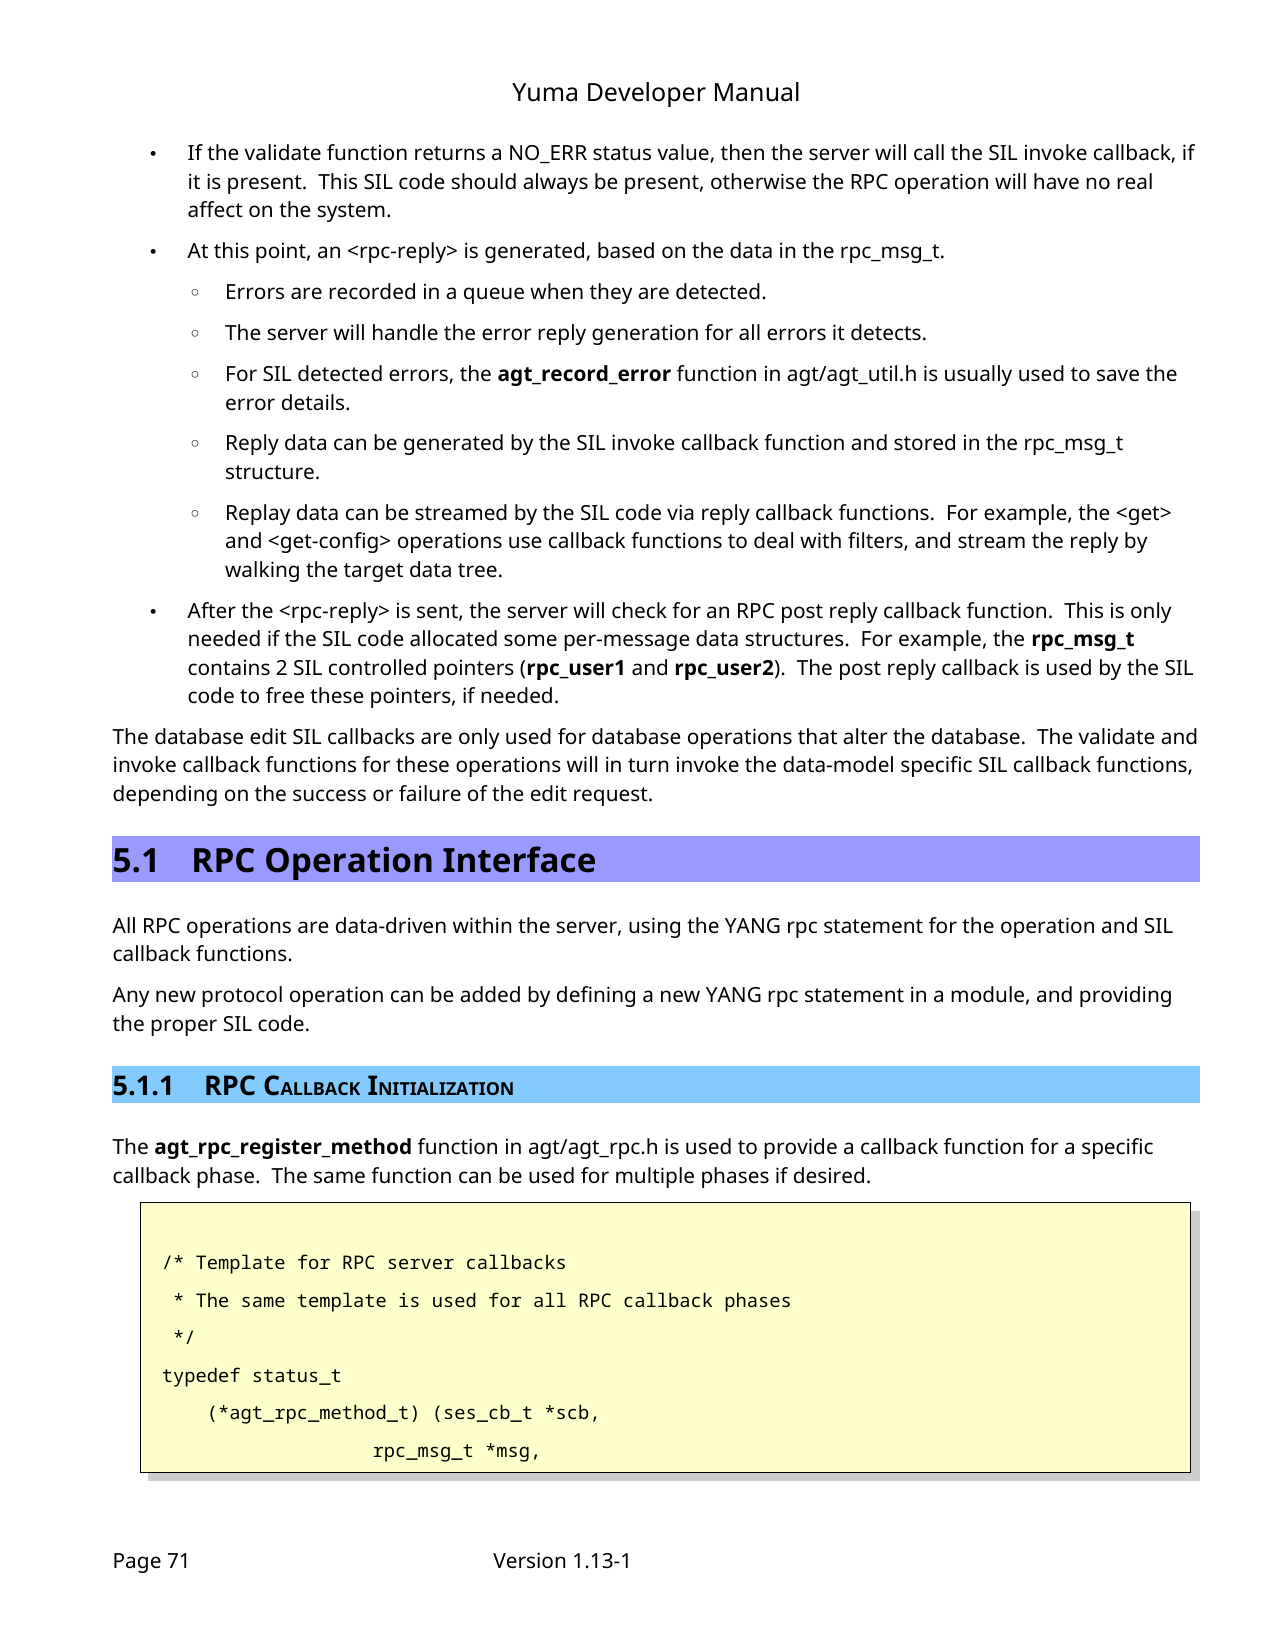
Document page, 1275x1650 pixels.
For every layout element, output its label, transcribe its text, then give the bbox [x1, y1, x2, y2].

text The database edit SIL callbacks are only used for database operations that alter the database. The validate and invoke callback functions for these operations will in turn invoke the data-model specific SIL callback functions, depending on the success or failure of the edit request. [112, 722, 1200, 807]
text * The same template is used for all RPC callback phases [141, 1277, 1190, 1312]
list The server will handle the error reply generation for all errors it detects. [187, 318, 1200, 347]
text */ [141, 1314, 1190, 1350]
list Replay data can be streamed by the SIL code via reply callback functions. For example, the <get> and <get-config> operations use callback functions to deal with filters, and stream the reply by walking the target data tree. [187, 498, 1200, 583]
text Any new protocol operation can be added by defining a new YANG rpc statement in a module, and providing the proper SIL code. [112, 980, 1200, 1037]
subtitle RPC Operation Interface [112, 836, 1200, 882]
list After the <rpc-reply> is sent, the server will check for an RPC post reply callback function. This is only needed if the SIL code allocated some per-message data structures. For example, the rpc_msg_t contains 2 SIL controlled pointers (rpc_user1 and rpc_user2). The post reply callback is used by the SIL code to free these pointers, if needed. [150, 596, 1200, 709]
subtitle RPC Callback Initialization [112, 1066, 1200, 1103]
text All RPC operations are data-driven within the server, using the YANG rpc statement for the operation and SIL callback functions. [112, 911, 1200, 968]
text /* Template for RPC server callbacks [141, 1239, 1190, 1275]
list For SIL detected errors, the agt_record_error function in agt/agt_util.h is usually used to save the error details. [187, 359, 1200, 416]
list Errors are recorded in a queue when they are detected. [187, 277, 1200, 306]
text rpc_msg_t *msg, [141, 1427, 1190, 1472]
text (*agt_rpc_method_t) (ses_cb_t *scb, [141, 1389, 1190, 1425]
text The agt_rpc_register_method function in agt/agt_rpc.h is used to provide a callback function for a specific callback phase. The same function can be used for multiple phases if desired. [112, 1132, 1200, 1189]
list If the validate function returns a NO_ERR status value, then the server will call the SIL invoke callback, if it is present. This SIL code should always be present, otherwise the RPC operation will have no real affect on the system. [150, 138, 1200, 224]
text typedef status_t [141, 1352, 1190, 1387]
list Reply data can be generated by the SIL invoke callback function and stored in the rpc_msg_t structure. [187, 428, 1200, 485]
list At this point, an <rpc-reply> is generated, based on the data in the rpc_msg_t. [150, 236, 1200, 265]
